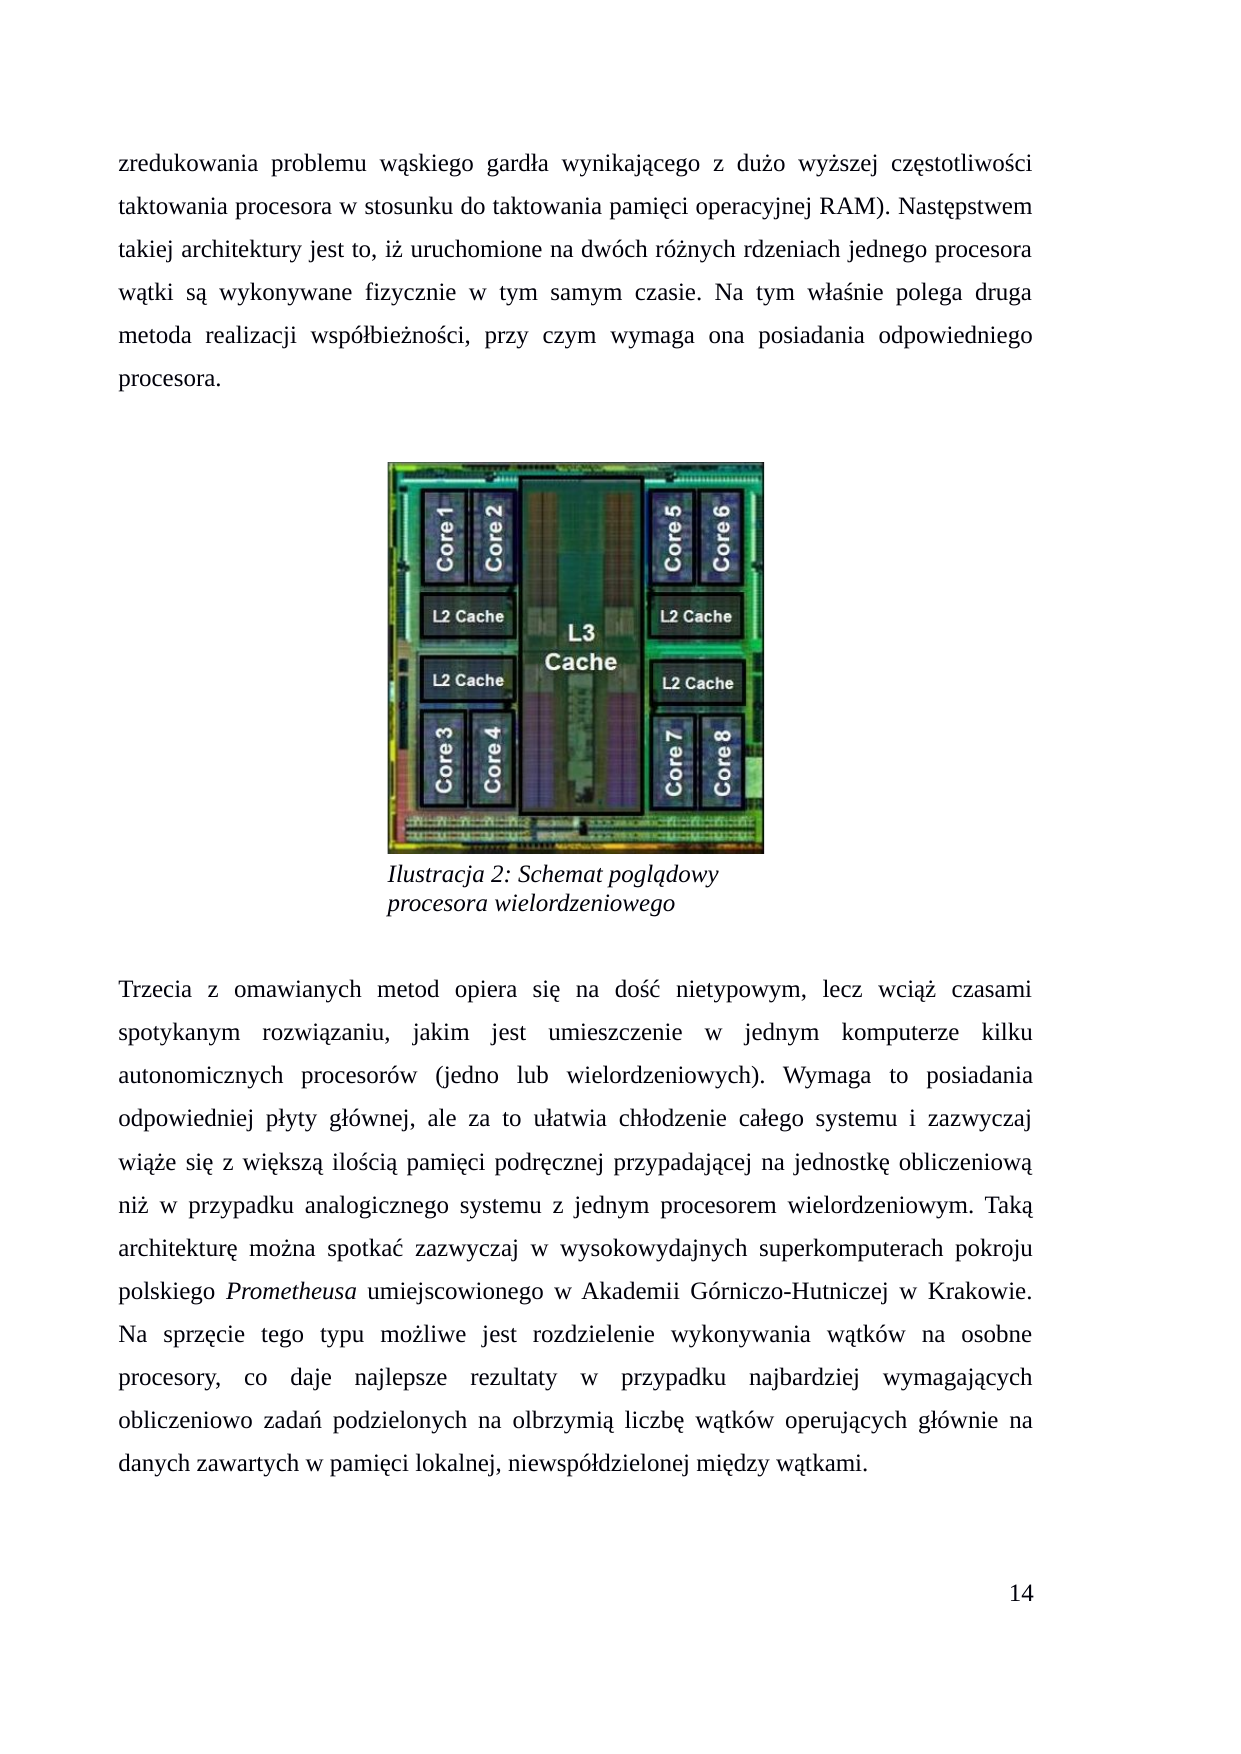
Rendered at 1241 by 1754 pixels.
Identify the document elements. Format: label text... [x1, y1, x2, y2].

text Trzecia z omawianych metod opiera się na dość nietypowym, lecz wciąż czasami spotykanym rozwiązaniu, jakim jest umieszczenie w jednym komputerze kilku autonomicznych procesorów (jedno lub wielordzeniowych). Wymaga to posiadania odpowiedniej płyty głównej, ale za to ułatwia chłodzenie całego systemu i zazwyczaj wiąże się z większą ilością pamięci podręcznej przypadającej na jednostkę obliczeniową niż w przypadku analogicznego systemu z jednym procesorem wielordzeniowym. Taką architekturę można spotkać zazwyczaj w wysokowydajnych superkomputerach pokroju polskiego Prometheusa umiejscowionego w Akademii Górniczo-Hutniczej w Krakowie. Na sprzęcie tego typu możliwe jest rozdzielenie wykonywania wątków na osobne procesory, co daje najlepsze rezultaty w przypadku najbardziej wymagających obliczeniowo zadań podzielonych na olbrzymią liczbę wątków operujących głównie na danych zawartych w pamięci lokalnej, niewspółdzielonej między wątkami. [118, 974, 1033, 1477]
text Ilustracja 2: Schemat poglądowy procesora wielordzeniowego [387, 854, 764, 917]
picture [387, 462, 765, 854]
text zredukowania problemu wąskiego gardła wynikającego z dużo wyższej częstotliwości taktowania procesora w stosunku do taktowania pamięci operacyjnej RAM). Następstwem takiej architektury jest to, iż uruchomione na dwóch różnych rdzeniach jednego procesora wątki są wykonywane fizycznie w tym samym czasie. Na tym właśnie polega druga metoda realizacji współbieżności, przy czym wymaga ona posiadania odpowiedniego procesora. [118, 148, 1033, 392]
